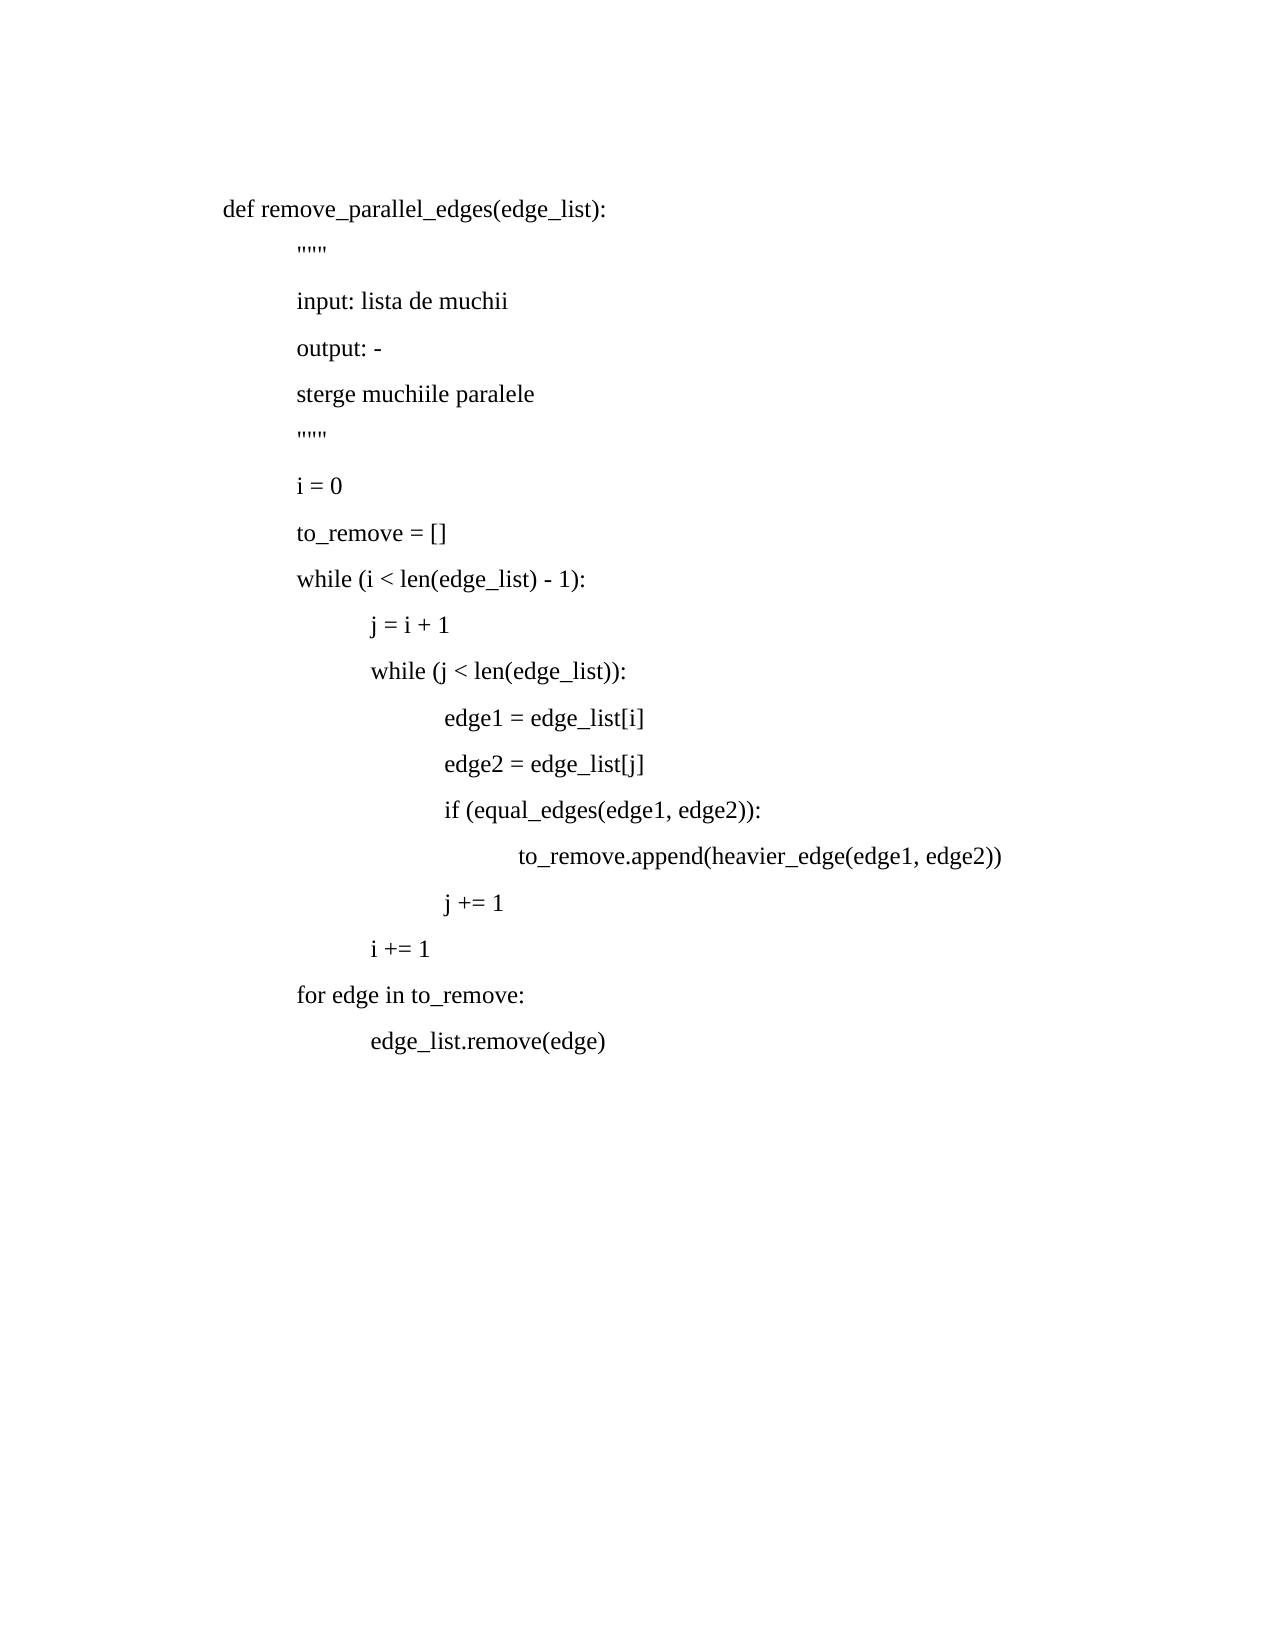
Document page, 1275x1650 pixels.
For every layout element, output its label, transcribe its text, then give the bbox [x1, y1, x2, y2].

list i += 1 [223, 934, 1127, 963]
list j += 1 [223, 888, 1127, 916]
list edge_list.remove(edge) [223, 1026, 1127, 1055]
list i = 0 [223, 471, 1127, 500]
list edge1 = edge_list[i] [223, 703, 1127, 731]
list if (equal_edges(edge1, edge2)): [223, 795, 1127, 824]
list edge2 = edge_list[j] [223, 749, 1127, 778]
list for edge in to_remove: [223, 980, 1127, 1009]
list output: - [223, 333, 1127, 361]
list while (i < len(edge_list) - 1): [223, 564, 1127, 593]
list sterge muchiile paralele [223, 379, 1127, 408]
list """ [223, 240, 1127, 269]
list to_remove.append(heavier_edge(edge1, edge2)) [223, 841, 1127, 870]
list j = i + 1 [223, 610, 1127, 639]
list to_remove = [] [223, 518, 1127, 546]
list while (j < len(edge_list)): [223, 656, 1127, 685]
list """ [223, 425, 1127, 454]
list input: lista de muchii [223, 286, 1127, 315]
list def remove_parallel_edges(edge_list): [223, 194, 1127, 223]
